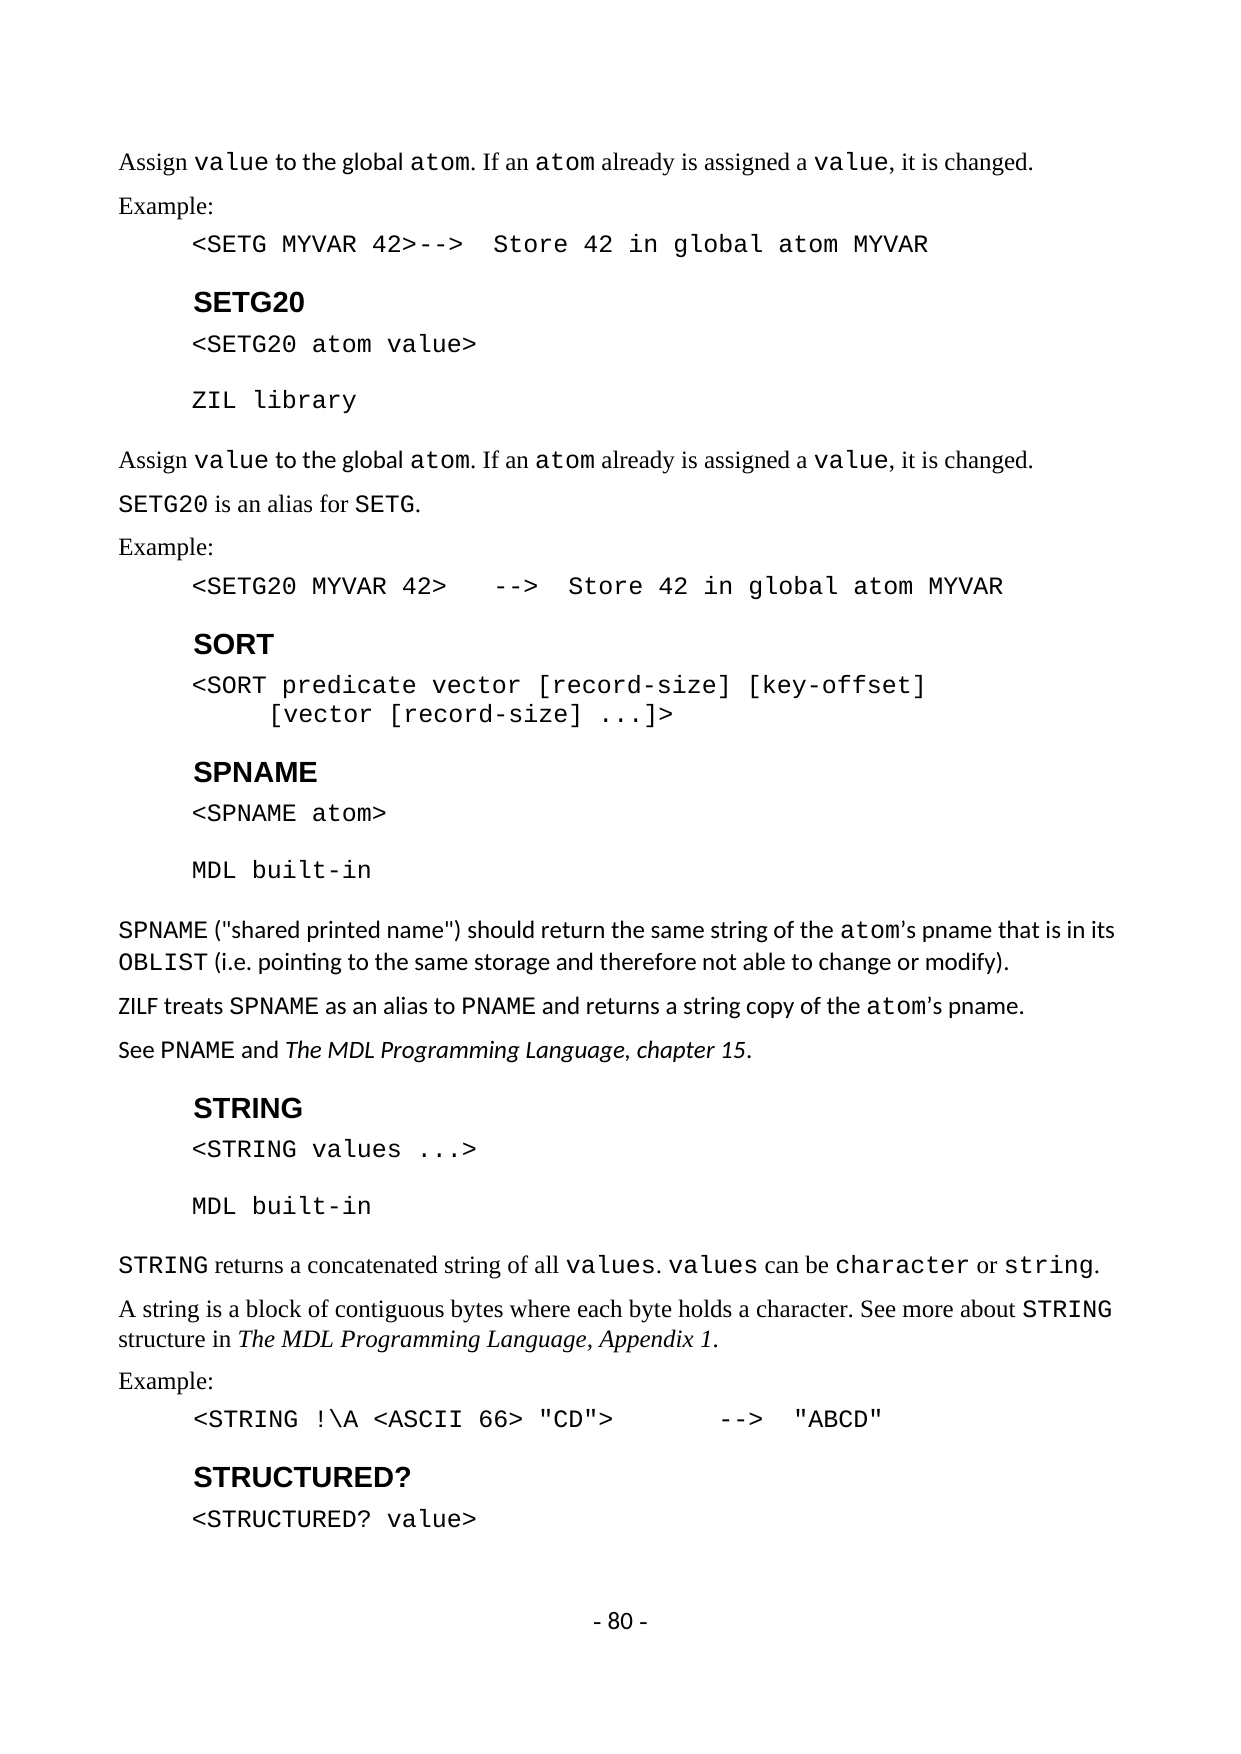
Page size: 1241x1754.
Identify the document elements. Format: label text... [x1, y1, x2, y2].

text <SETG20 atom value> [192, 331, 1122, 360]
text SETG20 is an alias for SETG. [118, 489, 1122, 520]
text Assign value to the global atom. If an atom already is assigned a value, it is changed. [118, 146, 1122, 178]
text MDL built-in [192, 1194, 1122, 1222]
text [vector [record-size] ...]> [192, 701, 1122, 729]
text STRING returns a concatenated string of all values. values can be character or string. [118, 1250, 1122, 1281]
text MDL built-in [192, 857, 1122, 886]
text SPNAME ("shared printed name") should return the same string of the atom’s pname that is in its OBLIST (i.e. pointing to the same storage and therefore not able to change or modify). [118, 914, 1122, 977]
text See PNAME and The MDL Programming Language, chapter 15. [118, 1034, 1122, 1066]
subtitle SPNAME [118, 754, 1122, 788]
text <SORT predicate vector [record-size] [key-offset] [192, 673, 1122, 701]
text Example: [118, 191, 1122, 219]
text ZIL library [192, 388, 1122, 416]
text Example: [118, 532, 1122, 561]
text ZILF treats SPNAME as an alias to PNAME and returns a string copy of the atom’s pname. [118, 990, 1122, 1022]
subtitle STRUCTURED? [118, 1460, 1122, 1494]
subtitle SETG20 [118, 285, 1122, 319]
text <SETG20 MYVAR 42> --> Store 42 in global atom MYVAR [192, 573, 1122, 602]
text <STRING values ...> [192, 1137, 1122, 1165]
text <STRUCTURED? value> [192, 1506, 1122, 1535]
subtitle STRING [118, 1091, 1122, 1124]
text <SETG MYVAR 42> --> Store 42 in global atom MYVAR [192, 232, 1122, 260]
subtitle SORT [118, 627, 1122, 660]
text A string is a block of contiguous bytes where each byte holds a character. See more about STRING structure in The MDL Programming Language, Appendix 1. [118, 1294, 1122, 1353]
text Example: [118, 1366, 1122, 1394]
text <SPNAME atom> [192, 801, 1122, 829]
text <STRING !\A <ASCII 66> "CD"> --> "ABCD" [118, 1407, 1122, 1435]
text Assign value to the global atom. If an atom already is assigned a value, it is changed. [118, 445, 1122, 476]
